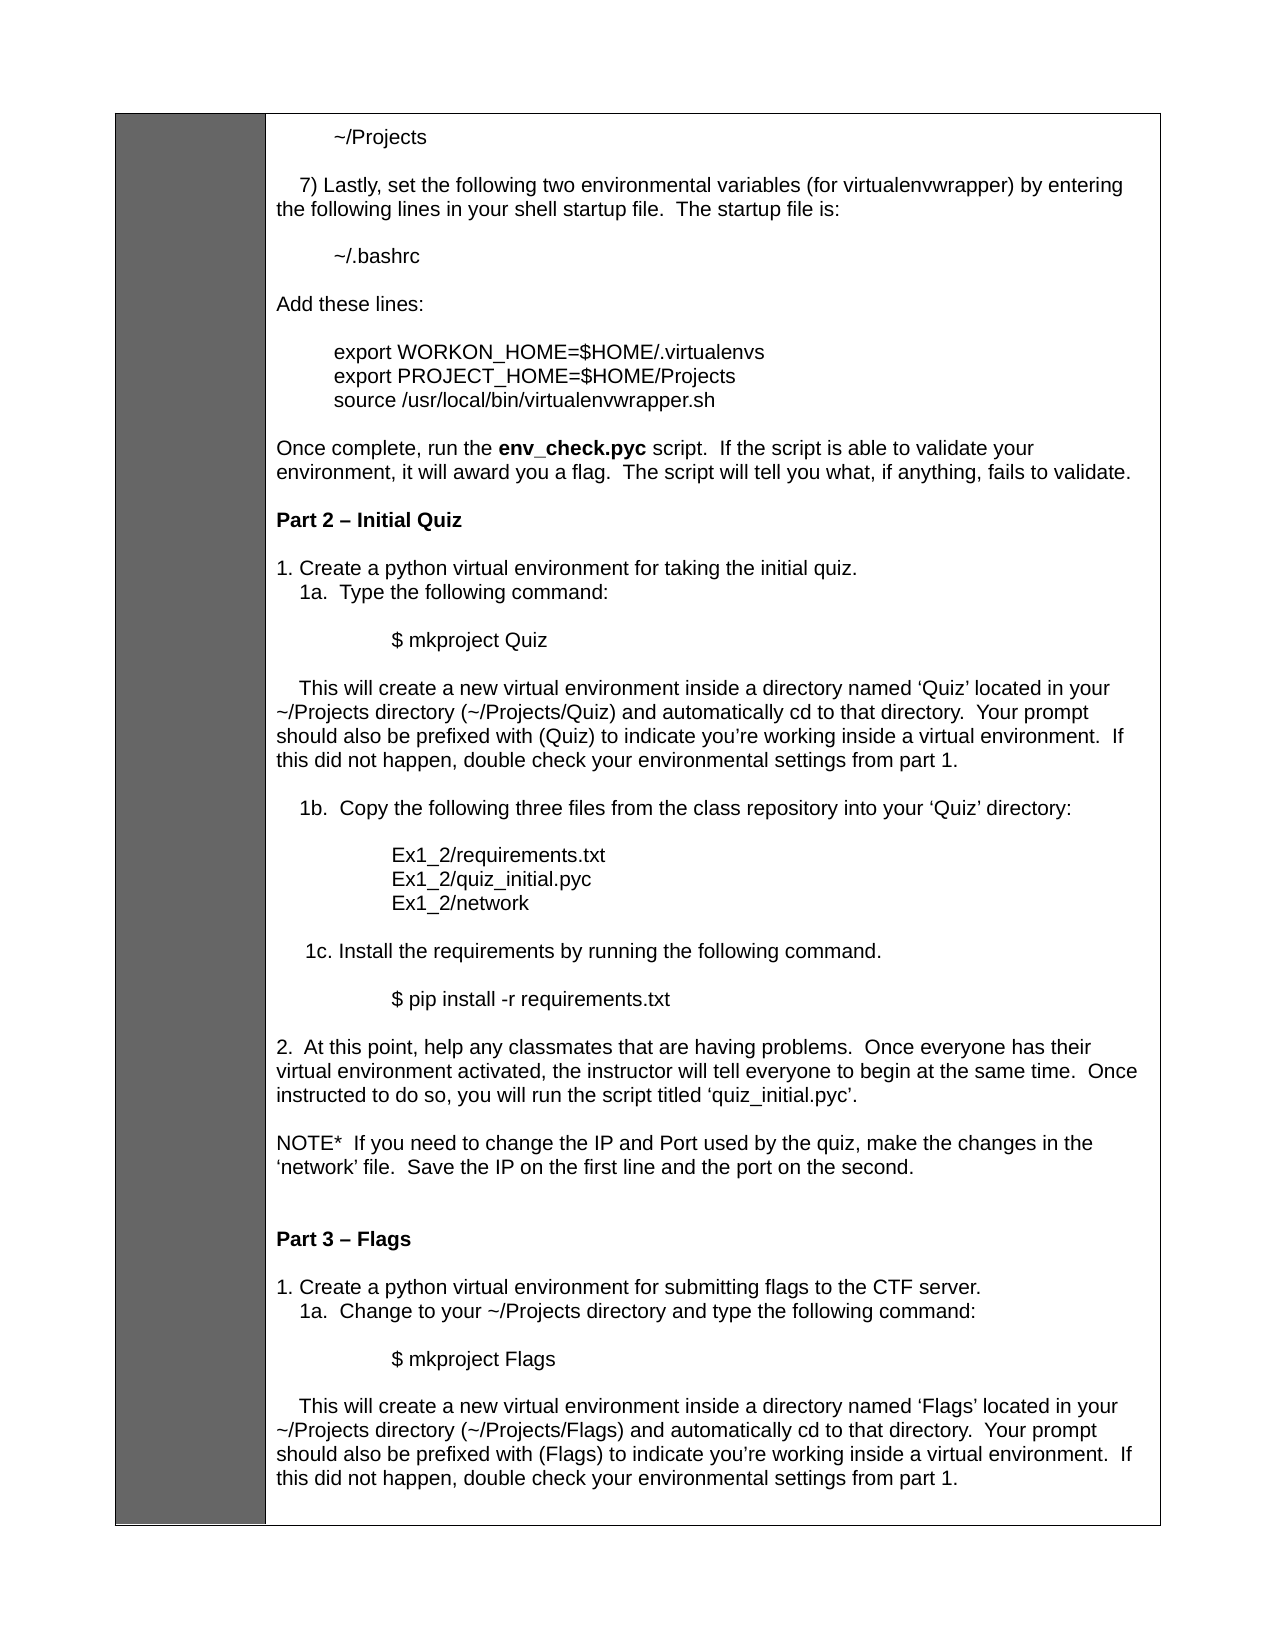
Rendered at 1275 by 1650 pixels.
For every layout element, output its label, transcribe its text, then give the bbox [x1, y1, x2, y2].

table_cell ~/Projects 7) Lastly, set the following two environmental variables (for virtualenvwrapper) by entering the following lines in your shell startup file. The startup file is: ~/.bashrc Add these lines: export WORKON_HOME=$HOME/.virtualenvs export PROJECT_HOME=$HOME/Projects source /usr/local/bin/virtualenvwrapper.sh Once complete, run the env_check.pyc script. If the script is able to validate your environment, it will award you a flag. The script will tell you what, if anything, fails to validate. Part 2 – Initial Quiz 1. Create a python virtual environment for taking the initial quiz. 1a. Type the following command: $ mkproject Quiz This will create a new virtual environment inside a directory named ‘Quiz’ located in your ~/Projects directory (~/Projects/Quiz) and automatically cd to that directory. Your prompt should also be prefixed with (Quiz) to indicate you’re working inside a virtual environment. If this did not happen, double check your environmental settings from part 1. 1b. Copy the following three files from the class repository into your ‘Quiz’ directory: Ex1_2/requirements.txt Ex1_2/quiz_initial.pyc Ex1_2/network 1c. Install the requirements by running the following command. $ pip install -r requirements.txt 2. At this point, help any classmates that are having problems. Once everyone has their virtual environment activated, the instructor will tell everyone to begin at the same time. Once instructed to do so, you will run the script titled ‘quiz_initial.pyc’. NOTE* If you need to change the IP and Port used by the quiz, make the changes in the ‘network’ file. Save the IP on the first line and the port on the second. Part 3 – Flags 1. Create a python virtual environment for submitting flags to the CTF server. 1a. Change to your ~/Projects directory and type the following command: $ mkproject Flags This will create a new virtual environment inside a directory named ‘Flags’ located in your ~/Projects directory (~/Projects/Flags) and automatically cd to that directory. Your prompt should also be prefixed with (Flags) to indicate you’re working inside a virtual environment. If this did not happen, double check your environmental settings from part 1. [266, 114, 1160, 1524]
table_cell [116, 114, 265, 1524]
